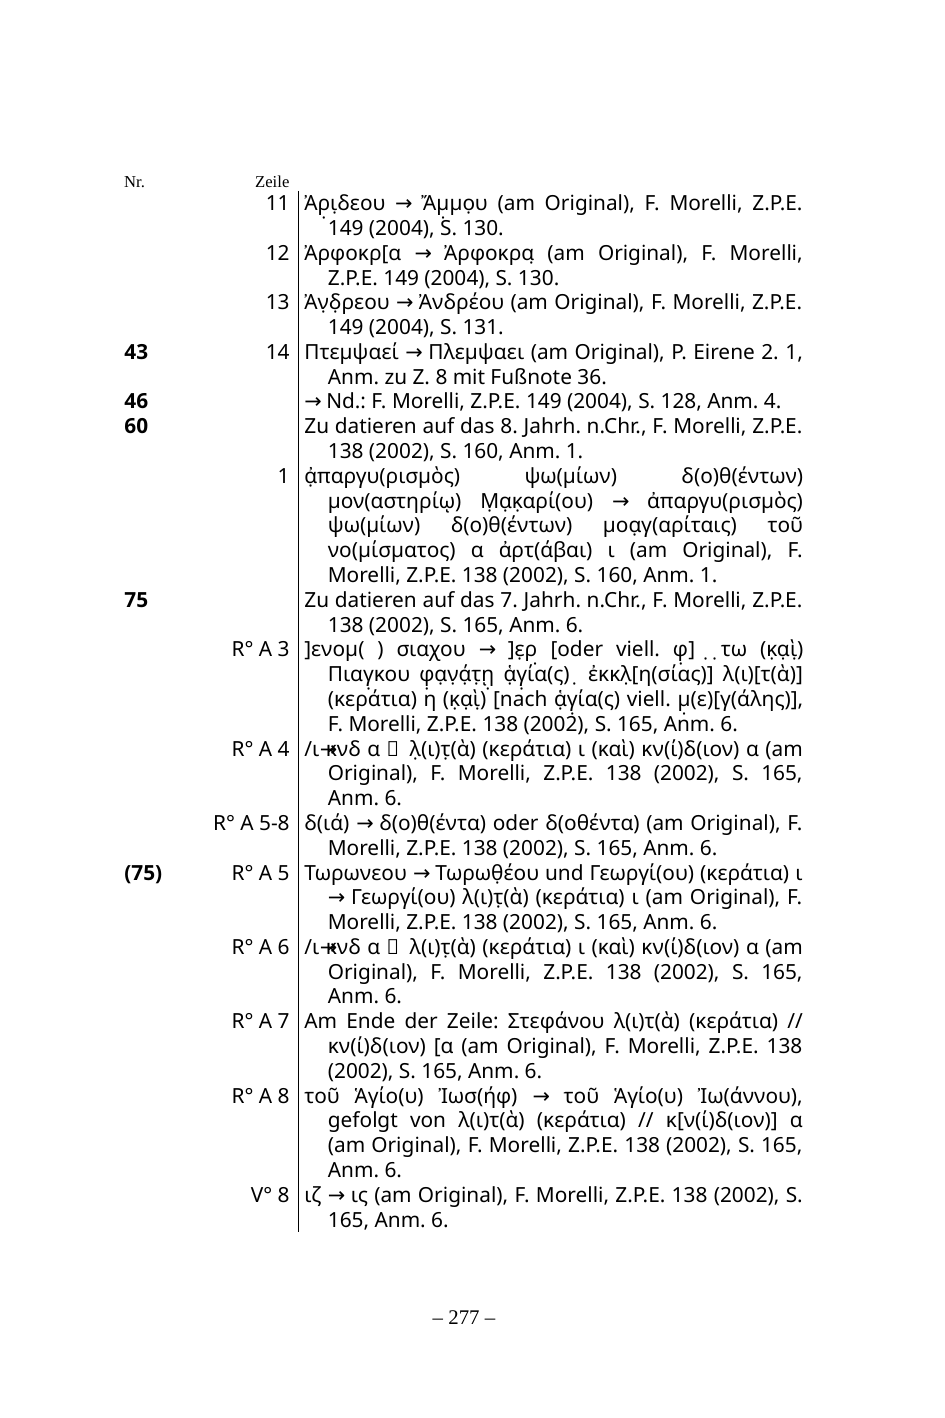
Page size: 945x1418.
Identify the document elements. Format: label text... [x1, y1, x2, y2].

table_cell [118, 811, 207, 860]
table_cell R° A 7 [207, 1009, 298, 1083]
table_cell (75) [118, 860, 207, 934]
table_cell 60 [118, 414, 298, 463]
table_cell 14 [207, 340, 298, 389]
table_cell → Nd.: F. Morelli, Z.P.E. 149 (2004), S. 128, Anm. 4. [299, 389, 809, 414]
table_cell Zu datieren auf das 7. Jahrh. n.Chr., F. Morelli, Z.P.E. 138 (2002), S. 165, Anm. 6. [299, 588, 809, 637]
table_cell 13 [207, 290, 298, 339]
table_cell Zu datieren auf das 8. Jahrh. n.Chr., F. Morelli, Z.P.E. 138 (2002), S. 160, Anm. 1. [299, 414, 809, 463]
table_cell 75 [118, 588, 298, 637]
table_cell Τωρωνεου → Τωρωθ̣έου und Γεωργί(ου) (κεράτια) ι → Γεωργί(ου) λ(ι)τ̣(ὰ) (κεράτια) ι (am Original), F. Morelli, Z.P.E. 138 (2002), S. 165, Anm. 6. [299, 860, 809, 934]
table_cell ἀ̣παργυ(ρισμὸς) ψω(μίων) δ(ο)θ(έντων) μον(αστηρίῳ) Μ̣α̣κ̣αρί(ου) → ἀπαργυ(ρισμὸς) ψω(μίων) δ(ο)θ(έντων) μοα̣γ(αρίταις) τοῦ νο(μίσματος) α ἀρτ(άβαι) ι (am Original), F. Morelli, Z.P.E. 138 (2002), S. 160, Anm. 1. [299, 464, 809, 587]
table_cell ιζ → ις (am Original), F. Morelli, Z.P.E. 138 (2002), S. 165, Anm. 6. [299, 1183, 809, 1232]
table_cell R° A 3 [207, 637, 298, 736]
table_cell [118, 1183, 207, 1232]
table_cell R° A 4 [207, 736, 298, 811]
table_cell [118, 191, 207, 240]
table_cell [118, 464, 207, 587]
table_cell [118, 290, 207, 339]
table_cell 11 [207, 191, 298, 240]
table_cell [118, 240, 207, 290]
table_cell Πτεμψαεί → Πλεμψαει (am Original), P. Eirene 2. 1, Anm. zu Z. 8 mit Fußnote 36. [299, 340, 809, 389]
table_cell Ἀρφοκρ[α → Ἀρφοκρα̣ (am Original), F. Morelli, Z.P.E. 149 (2004), S. 130. [299, 240, 809, 290]
table_cell δ(ιά) → δ(ο)θ(έντα) oder δ(οθέντα) (am Original), F. Morelli, Z.P.E. 138 (2002), S. 165, Anm. 6. [299, 811, 809, 860]
table_cell V° 8 [207, 1183, 298, 1232]
table_cell R° A 8 [207, 1083, 298, 1182]
table_cell R° A 6 [207, 935, 298, 1009]
table_cell 12 [207, 240, 298, 290]
table_cell ]ενομ( ) σιαχου → ]ε̣ρ̣ [oder viell. φ̣] ̣ ̣τω (κ̣α̣ὶ̣) Πιαγ̣κου φ̣α̣ν̣ά̣τ̣ῃ̣ ἁ̣γ̣ία(ς) ̣ ἐκκλ̣[η(σίας)] λ(ι)[τ(ὰ)] (κεράτια) η (κ̣α̣ὶ̣) [nach ἁ̣γ̣ία(ς) viell. μ̣(ε)[γ(άλης)], F. Morelli, Z.P.E. 138 (2002), S. 165, Anm. 6. [299, 637, 809, 736]
table_cell τοῦ Ἁγίο(υ) Ἰωσ(ήφ) → τοῦ Ἁγίο(υ) Ἰω(άννου), gefolgt von λ(ι)τ(ὰ) (κεράτια) // κ[ν(ί)δ(ιον)] α (am Original), F. Morelli, Z.P.E. 138 (2002), S. 165, Anm. 6. [299, 1083, 809, 1182]
table_cell Ἀν̣δ̣ρεου → Ἀνδρέου (am Original), F. Morelli, Z.P.E. 149 (2004), S. 131. [299, 290, 809, 339]
table_cell [118, 637, 207, 736]
table_cell 43 [118, 340, 207, 389]
table_cell /ι κνδ α → λ(ι)τ̣(ὰ) (κεράτια) ι (καὶ) κν(ί)δ(ιον) α (am Original), F. Morelli, Z.P.E. 138 (2002), S. 165, Anm. 6. [299, 935, 809, 1009]
table_cell [118, 1083, 207, 1182]
table_cell R° A 5-8 [207, 811, 298, 860]
table_cell 46 [118, 389, 298, 414]
table_cell Am Ende der Zeile: Στεφάνου λ(ι)τ(ὰ) (κεράτια) // κν(ί)δ(ιον) [α (am Original), F. Morelli, Z.P.E. 138 (2002), S. 165, Anm. 6. [299, 1009, 809, 1083]
table_cell 1 [207, 464, 298, 587]
table_cell /ι κνδ α → λ̣(ι)τ̣(ὰ) (κεράτια) ι (καὶ) κν(ί)δ(ιον) α (am Original), F. Morelli, Z.P.E. 138 (2002), S. 165, Anm. 6. [299, 736, 809, 811]
table_cell [118, 736, 207, 811]
table_cell [118, 1009, 207, 1083]
table_cell R° A 5 [207, 860, 298, 934]
table_cell [118, 935, 207, 1009]
table_cell Ἀρ̣ι̣δεου → Ἄμ̣μο̣υ (am Original), F. Morelli, Z.P.E. 149 (2004), S. 130. [299, 191, 809, 240]
